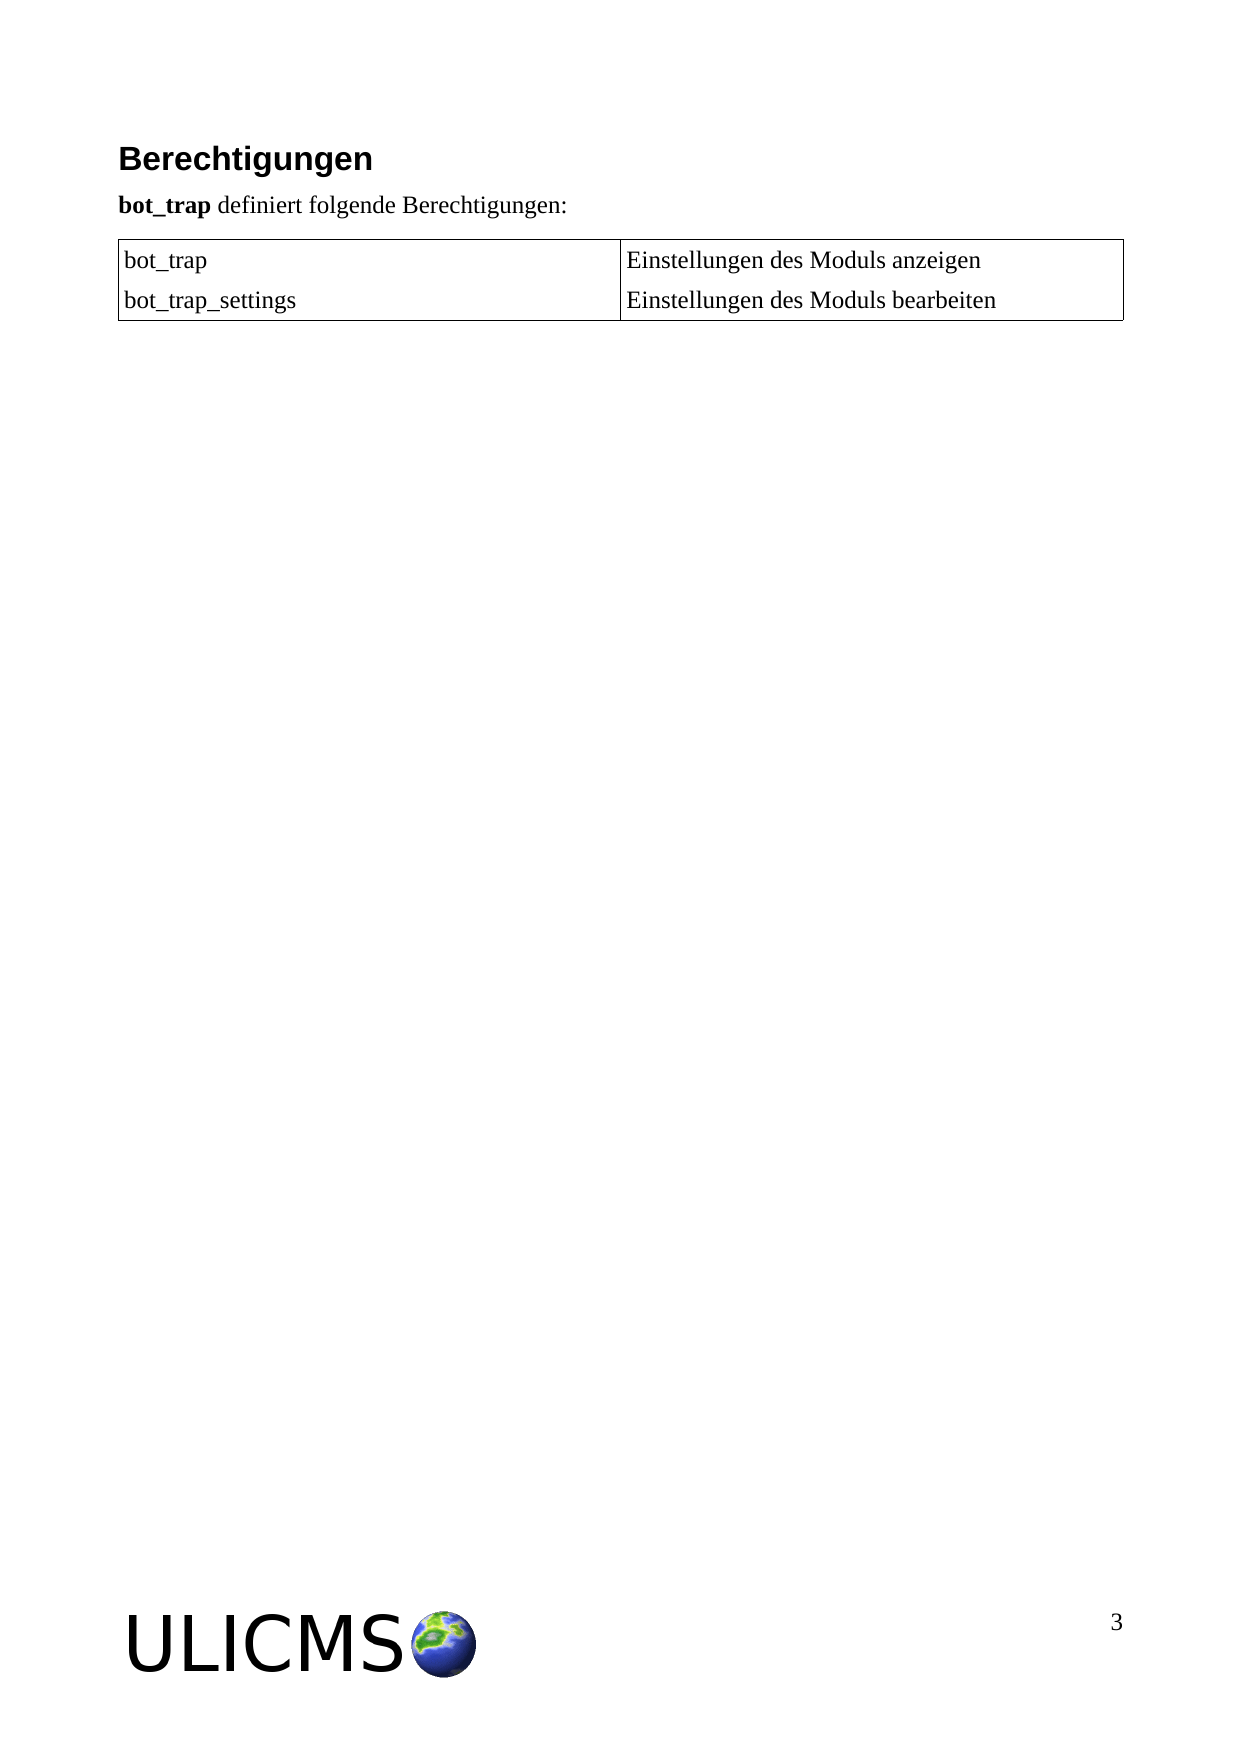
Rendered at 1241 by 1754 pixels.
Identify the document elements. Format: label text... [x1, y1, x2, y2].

table_header bot_trap [119, 240, 620, 279]
picture [118, 1607, 479, 1681]
table_cell Einstellungen des Moduls bearbeiten [621, 280, 1123, 320]
table_header Einstellungen des Moduls anzeigen [621, 240, 1123, 279]
subtitle Berechtigungen [118, 139, 1123, 178]
text bot_trap definiert folgende Berechtigungen: [118, 190, 1123, 219]
table_cell bot_trap_settings [119, 280, 620, 320]
